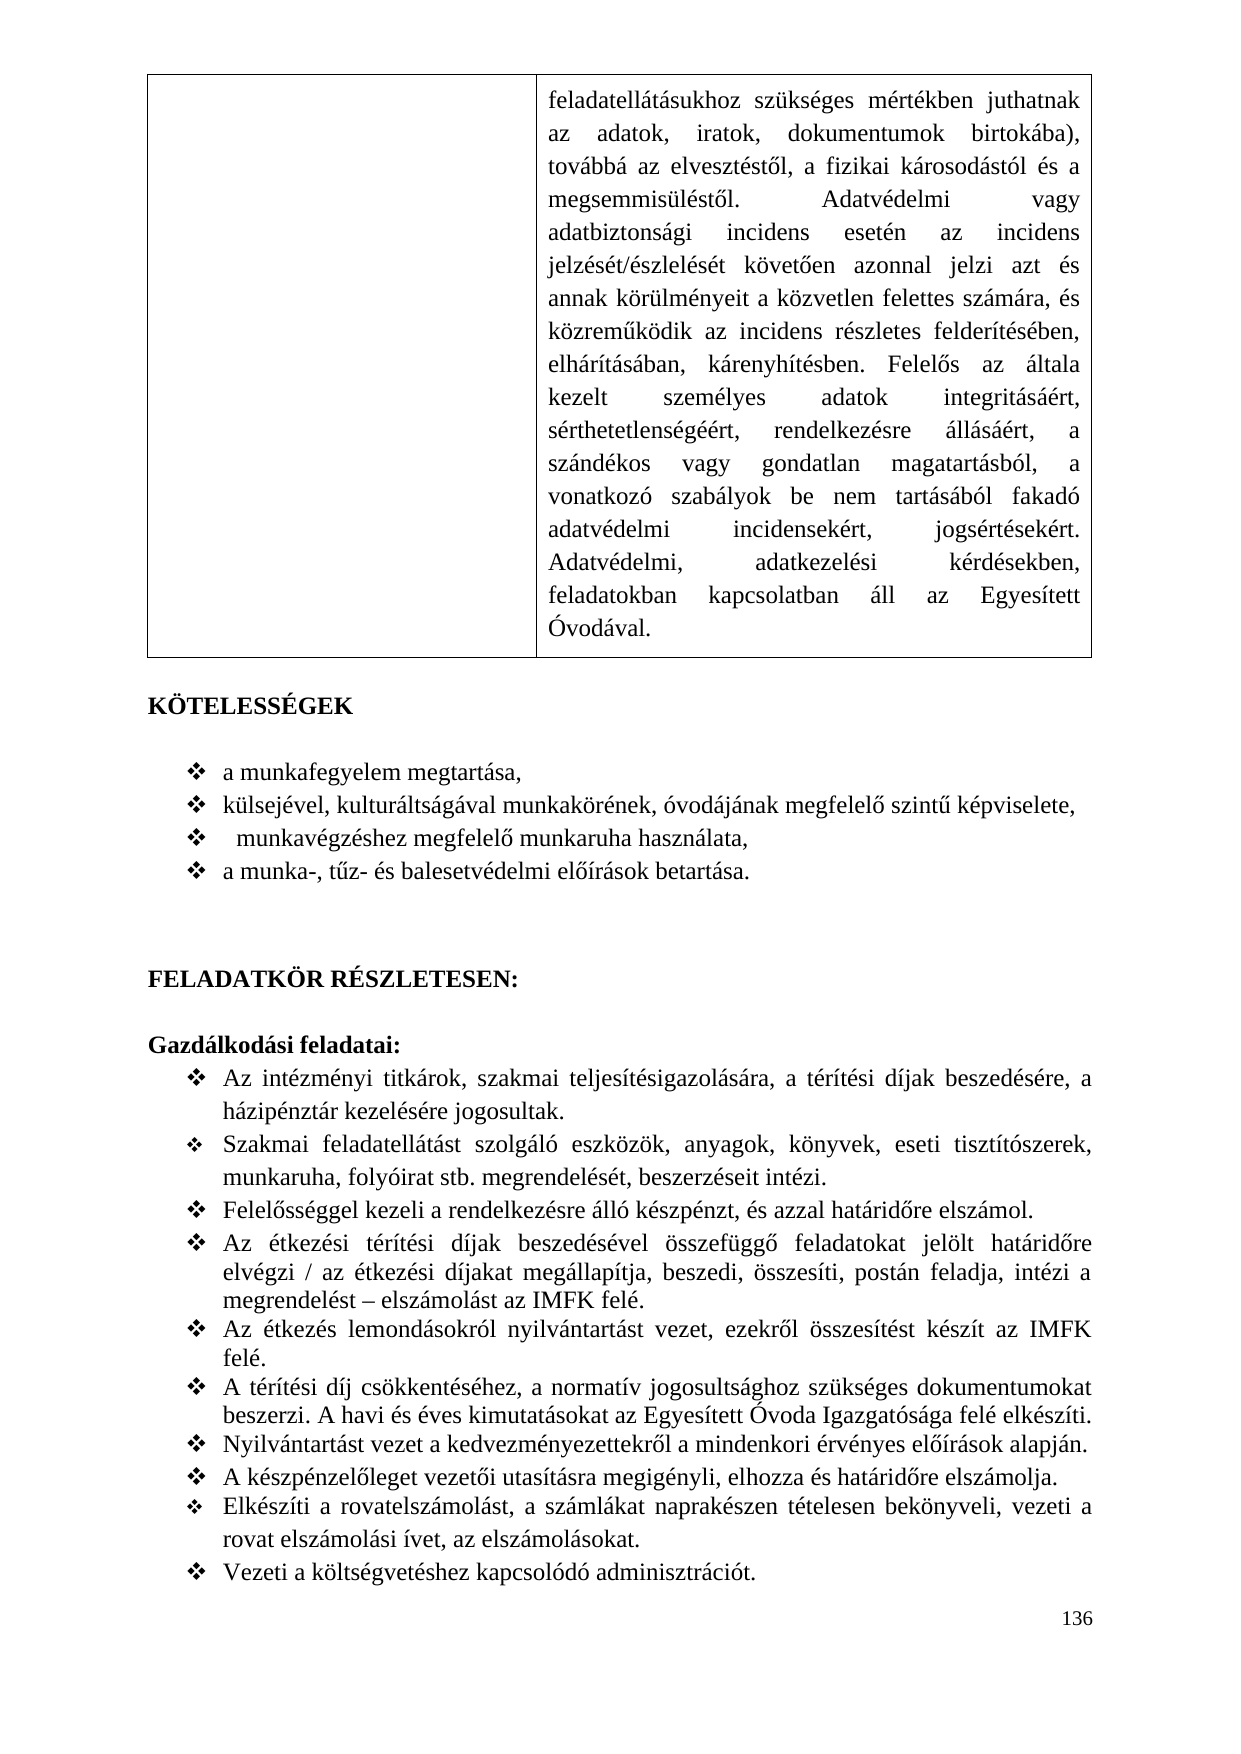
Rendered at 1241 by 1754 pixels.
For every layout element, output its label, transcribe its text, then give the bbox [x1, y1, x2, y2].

table_cell [148, 75, 536, 657]
list Az étkezési térítési díjak beszedésével összefüggő feladatokat jelölt határidőre elvégzi / az étkezési díjakat megállapítja, beszedi, összesíti, postán feladja, intézi a megrendelést – elszámolást az IMFK felé. [185, 1228, 1093, 1314]
list a munkafegyelem megtartása, [185, 757, 1093, 786]
list Az intézményi titkárok, szakmai teljesítésigazolására, a térítési díjak beszedésére, a házipénztár kezelésére jogosultak. [185, 1063, 1093, 1125]
text KÖTELESSÉGEK [148, 691, 1093, 720]
list Nyilvántartást vezet a kedvezményezettekről a mindenkori érvényes előírások alapján. [185, 1429, 1093, 1458]
list A készpénzelőleget vezetői utasításra megigényli, elhozza és határidőre elszámolja. [185, 1462, 1093, 1491]
list Felelősséggel kezeli a rendelkezésre álló készpénzt, és azzal határidőre elszámol. [185, 1195, 1093, 1224]
text Gazdálkodási feladatai: [148, 1030, 1093, 1059]
list a munka-, tűz- és balesetvédelmi előírások betartása. [185, 856, 1093, 885]
list Az étkezés lemondásokról nyilvántartást vezet, ezekről összesítést készít az IMFK felé. [185, 1314, 1093, 1372]
list Szakmai feladatellátást szolgáló eszközök, anyagok, könyvek, eseti tisztítószerek, munkaruha, folyóirat stb. megrendelését, beszerzéseit intézi. [185, 1129, 1093, 1191]
list külsejével, kulturáltságával munkakörének, óvodájának megfelelő szintű képviselete, [185, 790, 1093, 819]
list munkavégzéshez megfelelő munkaruha használata, [185, 823, 1093, 852]
list A térítési díj csökkentéséhez, a normatív jogosultsághoz szükséges dokumentumokat beszerzi. A havi és éves kimutatásokat az Egyesített Óvoda Igazgatósága felé elkészíti. [185, 1372, 1093, 1429]
list Elkészíti a rovatelszámolást, a számlákat naprakészen tételesen bekönyveli, vezeti a rovat elszámolási ívet, az elszámolásokat. [185, 1491, 1093, 1553]
list Vezeti a költségvetéshez kapcsolódó adminisztrációt. [185, 1557, 1093, 1586]
table_cell feladatellátásukhoz szükséges mértékben juthatnak az adatok, iratok, dokumentumok birtokába), továbbá az elvesztéstől, a fizikai károsodástól és a megsemmisüléstől. Adatvédelmi vagy adatbiztonsági incidens esetén az incidens jelzését/észlelését követően azonnal jelzi azt és annak körülményeit a közvetlen felettes számára, és közreműködik az incidens részletes felderítésében, elhárításában, kárenyhítésben. Felelős az általa kezelt személyes adatok integritásáért, sérthetetlenségéért, rendelkezésre állásáért, a szándékos vagy gondatlan magatartásból, a vonatkozó szabályok be nem tartásából fakadó adatvédelmi incidensekért, jogsértésekért. Adatvédelmi, adatkezelési kérdésekben, feladatokban kapcsolatban áll az Egyesített Óvodával. [537, 75, 1091, 657]
text FELADATKÖR RÉSZLETESEN: [148, 964, 1093, 993]
